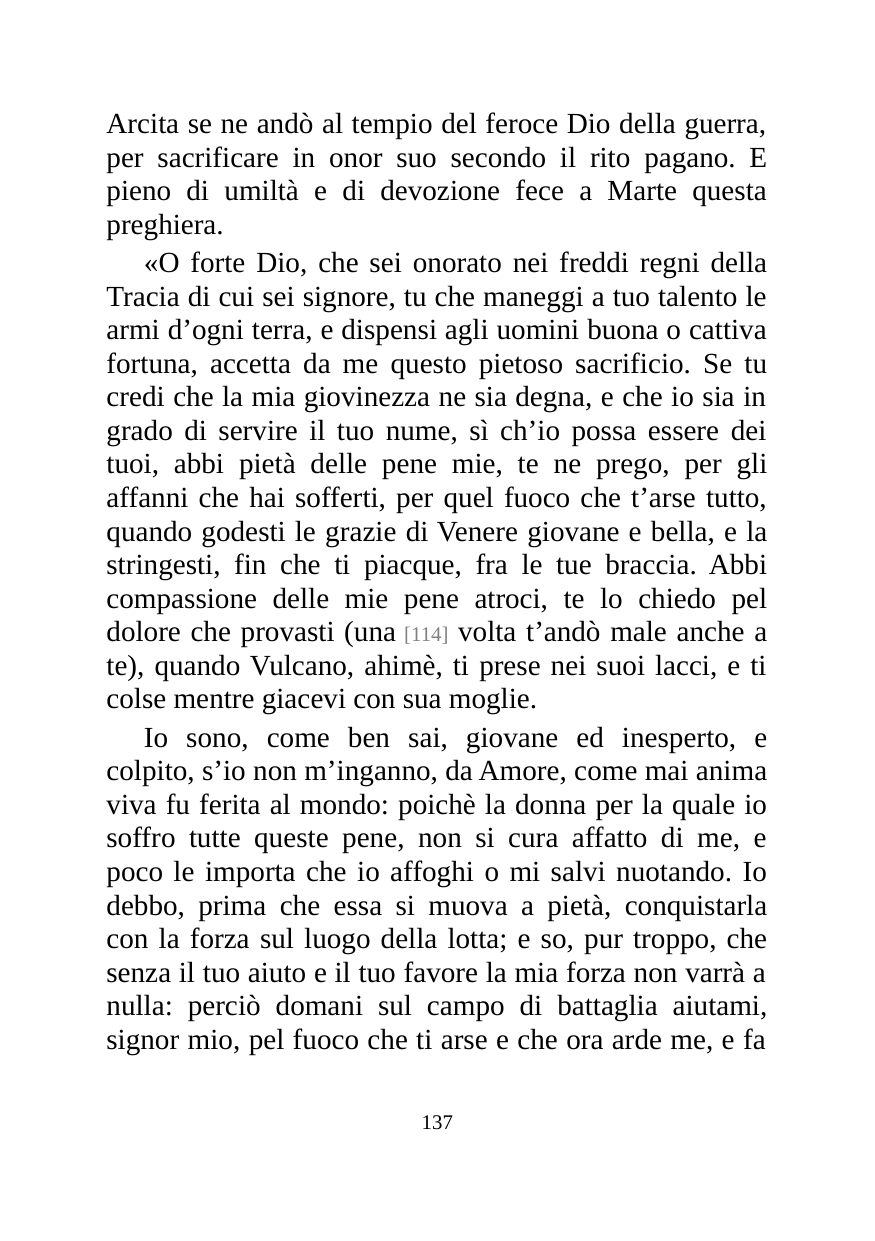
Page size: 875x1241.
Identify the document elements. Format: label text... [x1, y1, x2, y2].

text Arcita se ne andò al tempio del feroce Dio della guerra, per sacrificare in onor suo secondo il rito pagano. E pieno di umiltà e di devozione fece a Marte questa preghiera. [106, 106, 768, 240]
text Io sono, come ben sai, giovane ed inesperto, e colpito, s’io non m’inganno, da Amore, come mai anima viva fu ferita al mondo: poichè la donna per la quale io soffro tutte queste pene, non si cura affatto di me, e poco le importa che io affoghi o mi salvi nuotando. Io debbo, prima che essa si muova a pietà, conquistarla con la forza sul luogo della lotta; e so, pur troppo, che senza il tuo aiuto e il tuo favore la mia forza non varrà a nulla: perciò domani sul campo di battaglia aiutami, signor mio, pel fuoco che ti arse e che ora arde me, e fa [106, 720, 768, 1055]
text «O forte Dio, che sei onorato nei freddi regni della Tracia di cui sei signore, tu che maneggi a tuo talento le armi d’ogni terra, e dispensi agli uomini buona o cattiva fortuna, accetta da me questo pietoso sacrificio. Se tu credi che la mia giovinezza ne sia degna, e che io sia in grado di servire il tuo nume, sì ch’io possa essere dei tuoi, abbi pietà delle pene mie, te ne prego, per gli affanni che hai sofferti, per quel fuoco che t’arse tutto, quando godesti le grazie di Venere giovane e bella, e la stringesti, fin che ti piacque, fra le tue braccia. Abbi compassione delle mie pene atroci, te lo chiedo pel dolore che provasti (una [114] volta t’andò male anche a te), quando Vulcano, ahimè, ti prese nei suoi lacci, e ti colse mentre giacevi con sua moglie. [106, 245, 768, 715]
